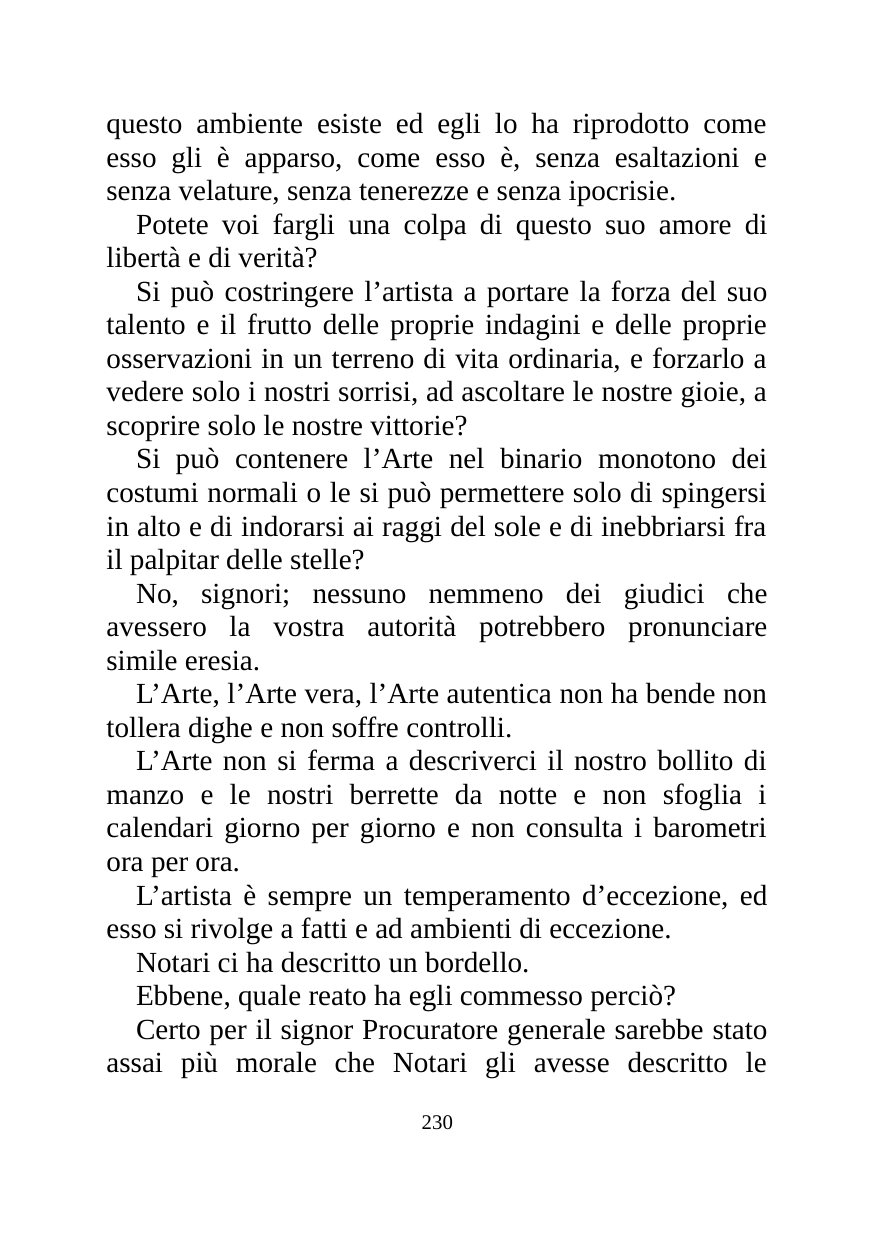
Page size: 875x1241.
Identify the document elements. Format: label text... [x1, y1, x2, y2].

text No, signori; nessuno nemmeno dei giudici che avessero la vostra autorità potrebbero pronunciare simile eresia. [106, 576, 768, 676]
text questo ambiente esiste ed egli lo ha riprodotto come esso gli è apparso, come esso è, senza esaltazioni e senza velature, senza tenerezze e senza ipocrisie. [106, 106, 768, 207]
text L’artista è sempre un temperamento d’eccezione, ed esso si rivolge a fatti e ad ambienti di eccezione. [106, 878, 768, 945]
text Certo per il signor Procuratore generale sarebbe stato assai più morale che Notari gli avesse descritto le [106, 1012, 768, 1079]
text Notari ci ha descritto un bordello. [106, 945, 768, 978]
text Ebbene, quale reato ha egli commesso perciò? [106, 978, 768, 1012]
text Si può costringere l’artista a portare la forza del suo talento e il frutto delle proprie indagini e delle proprie osservazioni in un terreno di vita ordinaria, e forzarlo a vedere solo i nostri sorrisi, ad ascoltare le nostre gioie, a scoprire solo le nostre vittorie? [106, 274, 768, 442]
text Si può contenere l’Arte nel binario monotono dei costumi normali o le si può permettere solo di spingersi in alto e di indorarsi ai raggi del sole e di inebbriarsi fra il palpitar delle stelle? [106, 442, 768, 576]
text L’Arte non si ferma a descriverci il nostro bollito di manzo e le nostri berrette da notte e non sfoglia i calendari giorno per giorno e non consulta i barometri ora per ora. [106, 743, 768, 878]
text L’Arte, l’Arte vera, l’Arte autentica non ha bende non tollera dighe e non soffre controlli. [106, 676, 768, 743]
text Potete voi fargli una colpa di questo suo amore di libertà e di verità? [106, 207, 768, 274]
